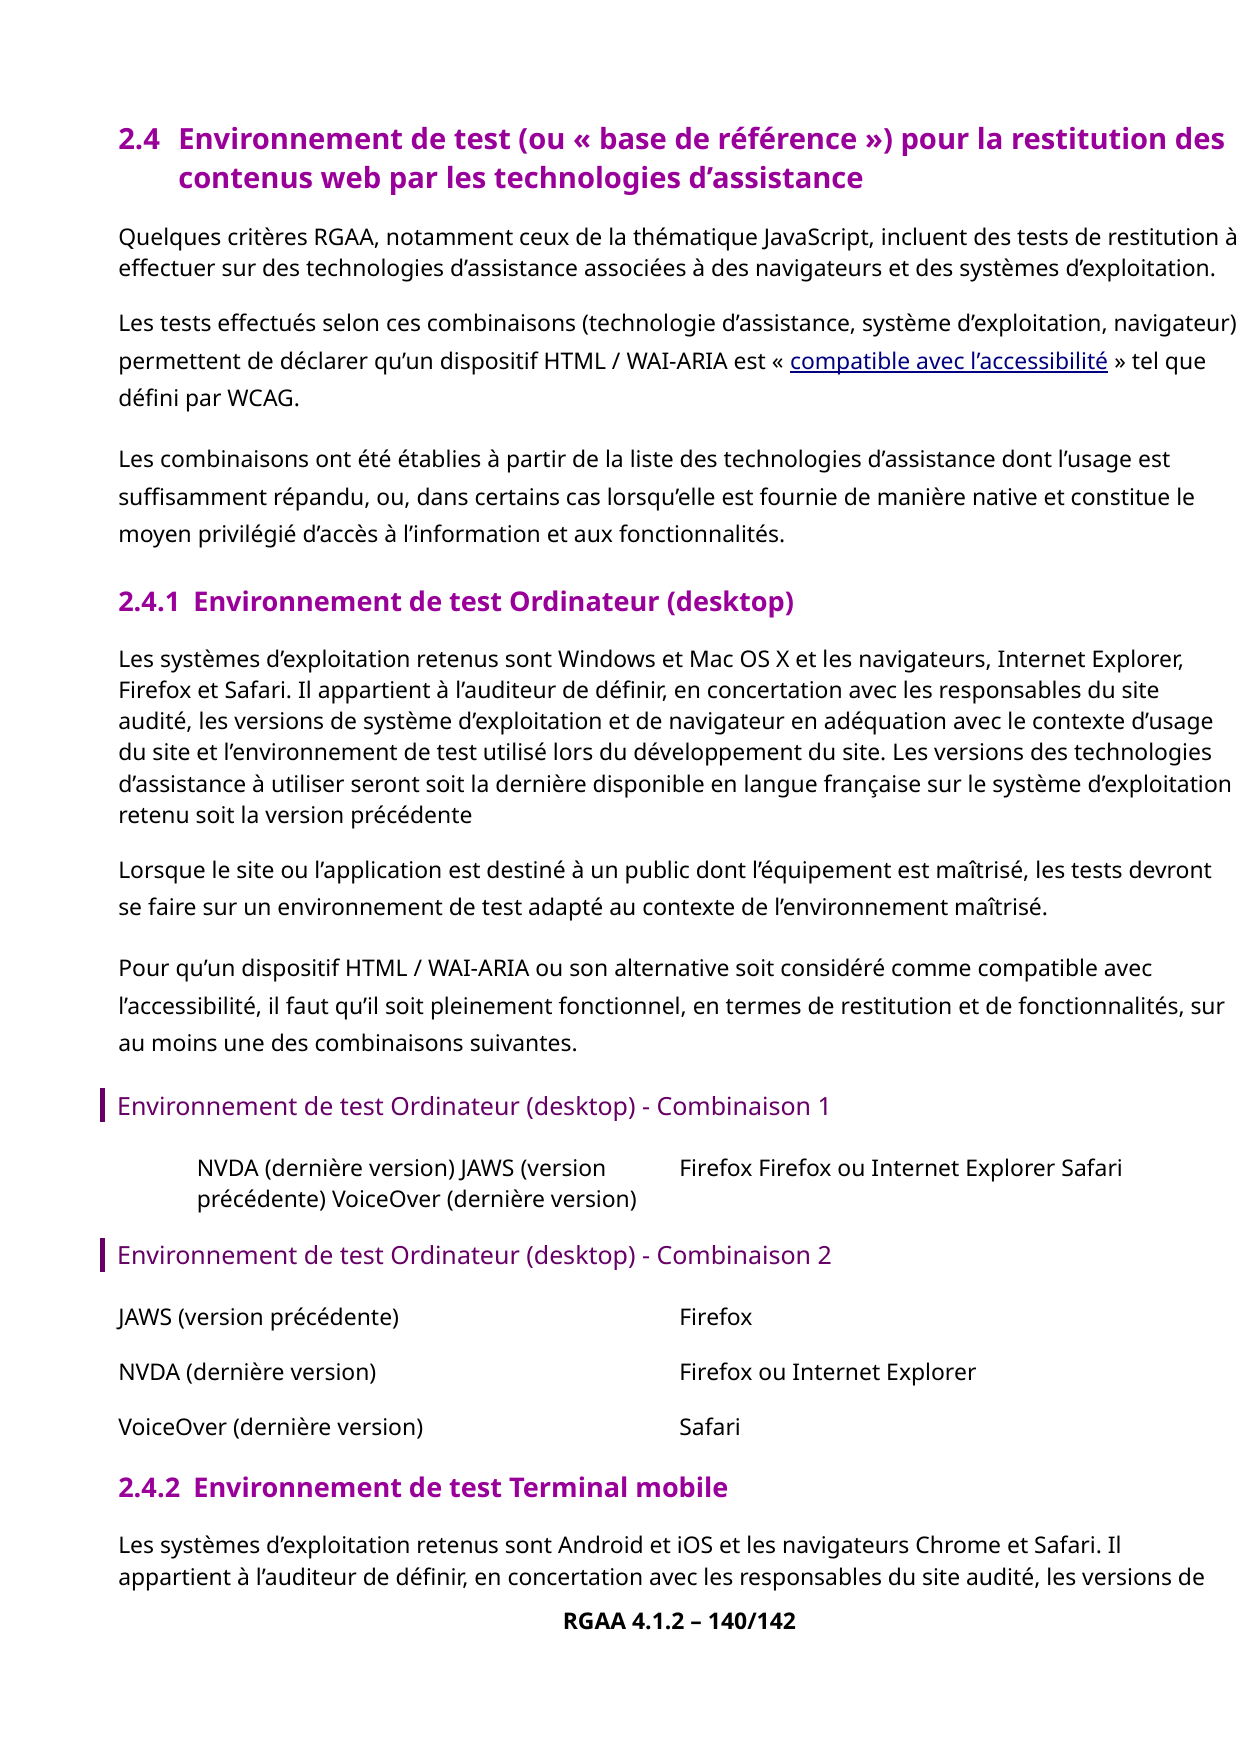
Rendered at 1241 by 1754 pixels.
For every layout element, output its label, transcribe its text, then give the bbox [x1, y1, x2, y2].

text Les tests effectués selon ces combinaisons (technologie d’assistance, système d’exploitation, navigateur) permettent de déclarer qu’un dispositif HTML / WAI-ARIA est « compatible avec l’accessibilité » tel que défini par WCAG. [118, 307, 1240, 413]
text Les combinaisons ont été établies à partir de la liste des technologies d’assistance dont l’usage est suffisamment répandu, ou, dans certains cas lorsqu’elle est fournie de manière native et constitue le moyen privilégié d’accès à l’information et aux fonctionnalités. [118, 443, 1240, 549]
table_header Firefox [679, 1290, 1240, 1344]
text Les systèmes d’exploitation retenus sont Android et iOS et les navigateurs Chrome et Safari. Il appartient à l’auditeur de définir, en concertation avec les responsables du site audité, les versions de [118, 1529, 1240, 1592]
text Lorsque le site ou l’application est destiné à un public dont l’équipement est maîtrisé, les tests devront se faire sur un environnement de test adapté au contexte de l’environnement maîtrisé. [118, 854, 1240, 922]
subtitle Environnement de test Ordinateur (desktop) [118, 582, 1240, 619]
table_header Firefox Firefox ou Internet Explorer Safari [679, 1140, 1162, 1226]
text Pour qu’un dispositif HTML / WAI-ARIA ou son alternative soit considéré comme compatible avec l’accessibilité, il faut qu’il soit pleinement fonctionnel, en termes de restitution et de fonctionnalités, sur au moins une des combinaisons suivantes. [118, 952, 1240, 1058]
table_cell VoiceOver (dernière version) [118, 1399, 679, 1454]
text Les systèmes d’exploitation retenus sont Windows et Mac OS X et les navigateurs, Internet Explorer, Firefox et Safari. Il appartient à l’auditeur de définir, en concertation avec les responsables du site audité, les versions de système d’exploitation et de navigateur en adéquation avec le contexte d’usage du site et l’environnement de test utilisé lors du développement du site. Les versions des technologies d’assistance à utiliser seront soit la dernière disponible en langue française sur le système d’exploitation retenu soit la version précédente [118, 643, 1240, 830]
table_header JAWS (version précédente) [118, 1290, 679, 1344]
table_cell NVDA (dernière version) [118, 1344, 679, 1399]
subtitle Environnement de test (ou « base de référence ») pour la restitution des contenus web par les technologies d’assistance [118, 118, 1240, 197]
subtitle Environnement de test Ordinateur (desktop) - Combinaison 1 [105, 1088, 1240, 1122]
table_header NVDA (dernière version) JAWS (version précédente) VoiceOver (dernière version) [197, 1140, 679, 1226]
subtitle Environnement de test Ordinateur (desktop) - Combinaison 2 [105, 1238, 1240, 1272]
text Quelques critères RGAA, notamment ceux de la thématique JavaScript, incluent des tests de restitution à effectuer sur des technologies d’assistance associées à des navigateurs et des systèmes d’exploitation. [118, 221, 1240, 283]
table_cell Safari [679, 1399, 1240, 1454]
table_cell Firefox ou Internet Explorer [679, 1344, 1240, 1399]
subtitle Environnement de test Terminal mobile [118, 1469, 1240, 1506]
